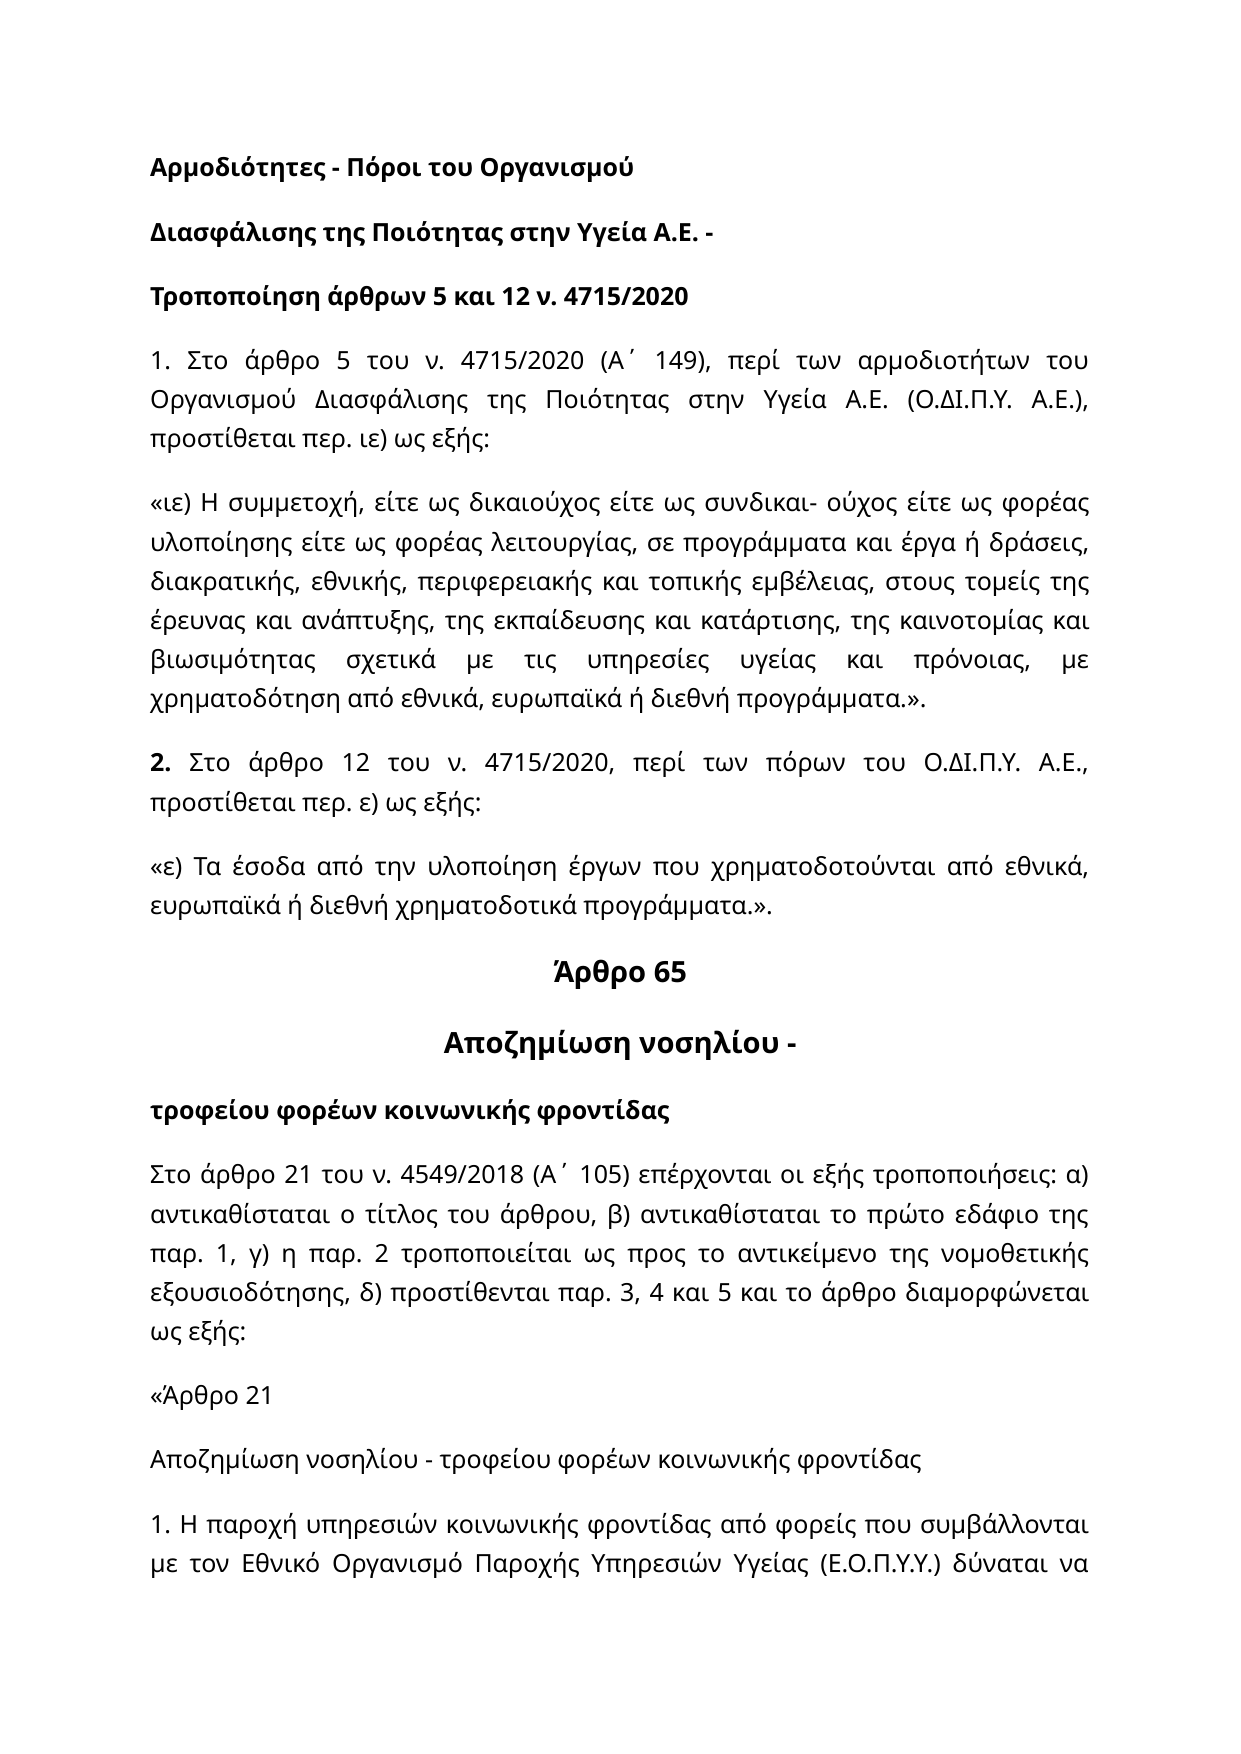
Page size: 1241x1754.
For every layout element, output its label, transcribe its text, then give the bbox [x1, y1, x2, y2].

subtitle Αποζημίωση νοσηλίου - [150, 1022, 1090, 1062]
text Στο άρθρο 21 του ν. 4549/2018 (Α΄ 105) επέρχονται οι εξής τροποποιήσεις: α) αντικαθίσταται ο τίτλος του άρθρου, β) αντικαθίσταται το πρώτο εδάφιο της παρ. 1, γ) η παρ. 2 τροποποιείται ως προς το αντικείμενο της νομοθετικής εξουσιοδότησης, δ) προστίθενται παρ. 3, 4 και 5 και το άρθρο διαμορφώνεται ως εξής: [150, 1157, 1090, 1348]
text Αποζημίωση νοσηλίου - τροφείου φορέων κοινωνικής φροντίδας [150, 1442, 1090, 1476]
text Διασφάλισης της Ποιότητας στην Υγεία Α.Ε. - [150, 214, 1090, 248]
text «ιε) Η συμμετοχή, είτε ως δικαιούχος είτε ως συνδικαι- ούχος είτε ως φορέας υλοποίησης είτε ως φορέας λειτουργίας, σε προγράμματα και έργα ή δράσεις, διακρατικής, εθνικής, περιφερειακής και τοπικής εμβέλειας, στους τομείς της έρευνας και ανάπτυξης, της εκπαίδευσης και κατάρτισης, της καινοτομίας και βιωσιμότητας σχετικά με τις υπηρεσίες υγείας και πρόνοιας, με χρηματοδότηση από εθνικά, ευρωπαϊκά ή διεθνή προγράμματα.». [150, 485, 1090, 715]
text 1. Στο άρθρο 5 του ν. 4715/2020 (Α΄ 149), περί των αρμοδιοτήτων του Οργανισμού Διασφάλισης της Ποιότητας στην Υγεία Α.Ε. (Ο.ΔΙ.Π.Υ. Α.Ε.), προστίθεται περ. ιε) ως εξής: [150, 342, 1090, 455]
subtitle Άρθρο 65 [150, 952, 1090, 991]
text Τροποποίηση άρθρων 5 και 12 ν. 4715/2020 [150, 278, 1090, 312]
text 1. Η παροχή υπηρεσιών κοινωνικής φροντίδας από φορείς που συμβάλλονται με τον Εθνικό Οργανισμό Παροχής Υπηρεσιών Υγείας (Ε.Ο.Π.Υ.Υ.) δύναται να [150, 1506, 1090, 1579]
text τροφείου φορέων κοινωνικής φροντίδας [150, 1093, 1090, 1127]
text Αρμοδιότητες - Πόροι του Οργανισμού [150, 150, 1090, 184]
text «ε) Τα έσοδα από την υλοποίηση έργων που χρηματοδοτούνται από εθνικά, ευρωπαϊκά ή διεθνή χρηματοδοτικά προγράμματα.». [150, 848, 1090, 922]
text «Άρθρο 21 [150, 1378, 1090, 1412]
text 2. Στο άρθρο 12 του ν. 4715/2020, περί των πόρων του Ο.ΔΙ.Π.Υ. Α.Ε., προστίθεται περ. ε) ως εξής: [150, 745, 1090, 818]
